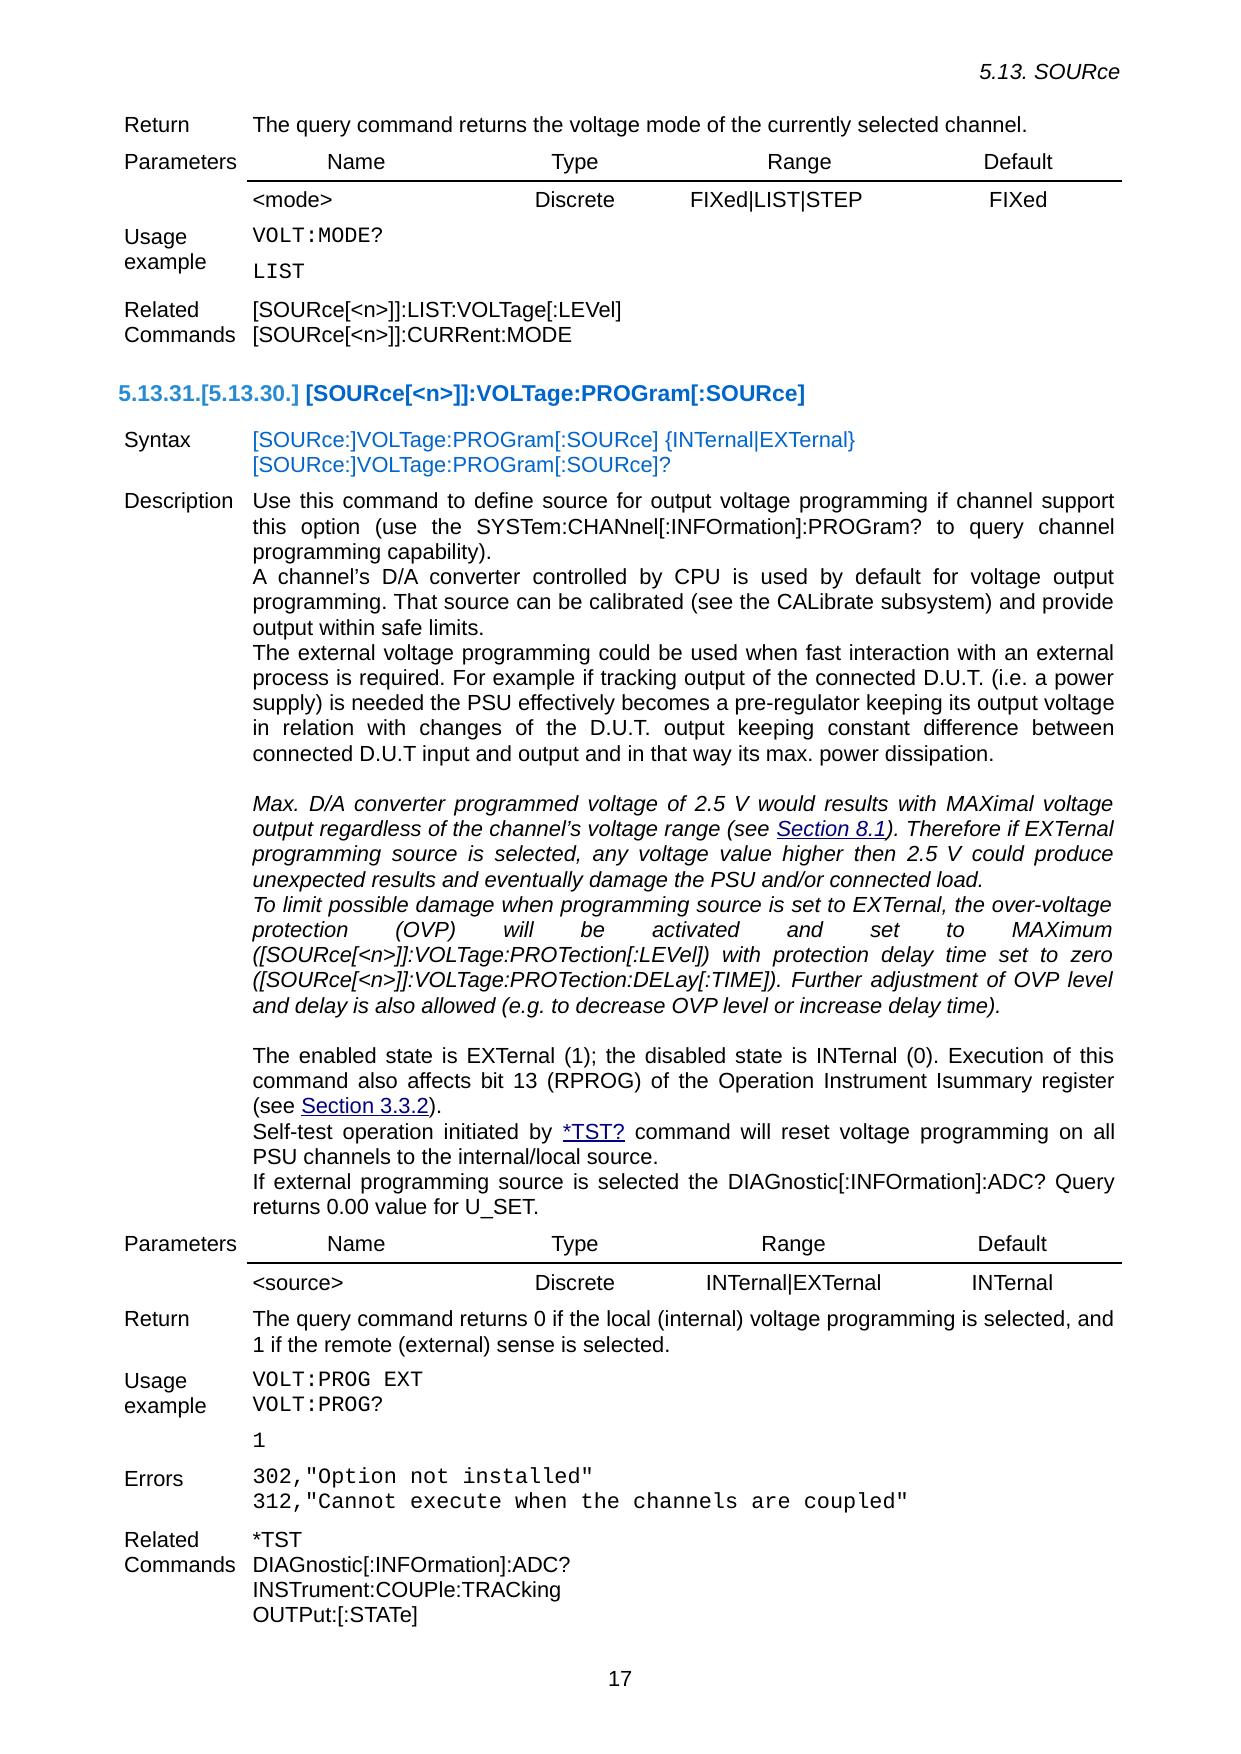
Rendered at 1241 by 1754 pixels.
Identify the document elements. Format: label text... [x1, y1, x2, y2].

table_header Syntax [118, 421, 247, 483]
table_header [SOURce:]VOLTage:PROGram[:SOURce] {INTernal|EXTernal} [SOURce:]VOLTage:PROGram[:SOURce]? [247, 421, 1122, 483]
table_cell FIXed [914, 182, 1122, 218]
table_cell Default [903, 1225, 1122, 1262]
table_cell Default [914, 143, 1122, 179]
table_cell Name [247, 1225, 465, 1262]
table_cell *TST DIAGnostic[:INFOrmation]:ADC? INSTrument:COUPle:TRACking OUTPut:[:STATe] [247, 1521, 1122, 1633]
table_cell FIXed|LIST|STEP [684, 182, 914, 218]
table_cell Type [465, 1225, 684, 1262]
table_cell Name [247, 143, 465, 179]
table_cell [SOURce[<n>]]:LIST:VOLTage[:LEVel] [SOURce[<n>]]:CURRent:MODE [247, 291, 1122, 353]
table_cell Usage example [118, 218, 247, 291]
table_cell The query command returns 0 if the local (internal) voltage programming is selected, and 1 if the remote (external) sense is selected. [247, 1301, 1122, 1362]
table_cell <source> [247, 1264, 465, 1301]
table_cell Return [118, 106, 247, 143]
table_cell Range [684, 1225, 903, 1262]
table_cell Discrete [465, 1264, 684, 1301]
table_cell Type [465, 143, 684, 179]
table_cell 302,"Option not installed" 312,"Cannot execute when the channels are coupled" [247, 1460, 1122, 1521]
table_cell Related Commands [118, 291, 247, 353]
table_cell Use this command to define source for output voltage programming if channel support this option (use the SYSTem:CHANnel[:INFOrmation]:PROGram? to query channel programming capability). A channel’s D/A converter controlled by CPU is used by default for voltage output programming. That source can be calibrated (see the CALibrate subsystem) and provide output within safe limits. The external voltage programming could be used when fast interaction with an external process is required. For example if tracking output of the connected D.U.T. (i.e. a power supply) is needed the PSU effectively becomes a pre-regulator keeping its output voltage in relation with changes of the D.U.T. output keeping constant difference between connected D.U.T input and output and in that way its max. power dissipation. Max. D/A converter programmed voltage of 2.5 V would results with MAXimal voltage output regardless of the channel’s voltage range (see Section 8.1). Therefore if EXTernal programming source is selected, any voltage value higher then 2.5 V could produce unexpected results and eventually damage the PSU and/or connected load. To limit possible damage when programming source is set to EXTernal, the over-voltage protection (OVP) will be activated and set to MAXimum ([SOURce[<n>]]:VOLTage:PROTection[:LEVel]) with protection delay time set to zero ([SOURce[<n>]]:VOLTage:PROTection:DELay[:TIME]). Further adjustment of OVP level and delay is also allowed (e.g. to decrease OVP level or increase delay time). The enabled state is EXTernal (1); the disabled state is INTernal (0). Execution of this command also affects bit 13 (RPROG) of the Operation Instrument Isummary register (see Section 3.3.2). Self-test operation initiated by *TST? command will reset voltage programming on all PSU channels to the internal/local source. If external programming source is selected the DIAGnostic[:INFOrmation]:ADC? Query returns 0.00 value for U_SET. [247, 483, 1122, 1225]
table_cell Discrete [465, 182, 684, 218]
table_cell INTernal [903, 1264, 1122, 1301]
subtitle [SOURce[<n>]]:VOLTage:PROGram[:SOURce] [118, 379, 1122, 406]
table_cell INTernal|EXTernal [684, 1264, 903, 1301]
table_cell Description [118, 483, 247, 1225]
table_cell VOLT:PROG EXT VOLT:PROG? 1 [247, 1363, 1122, 1460]
table_cell Parameters [118, 1225, 247, 1301]
table_cell <mode> [247, 182, 465, 218]
table_cell Errors [118, 1460, 247, 1521]
table_cell Range [684, 143, 914, 179]
table_cell The query command returns the voltage mode of the currently selected channel. [247, 106, 1122, 143]
table_cell Parameters [118, 143, 247, 218]
table_cell Usage example [118, 1363, 247, 1460]
table_cell Return [118, 1301, 247, 1362]
table_cell Related Commands [118, 1521, 247, 1633]
table_cell VOLT:MODE? LIST [247, 218, 1122, 291]
